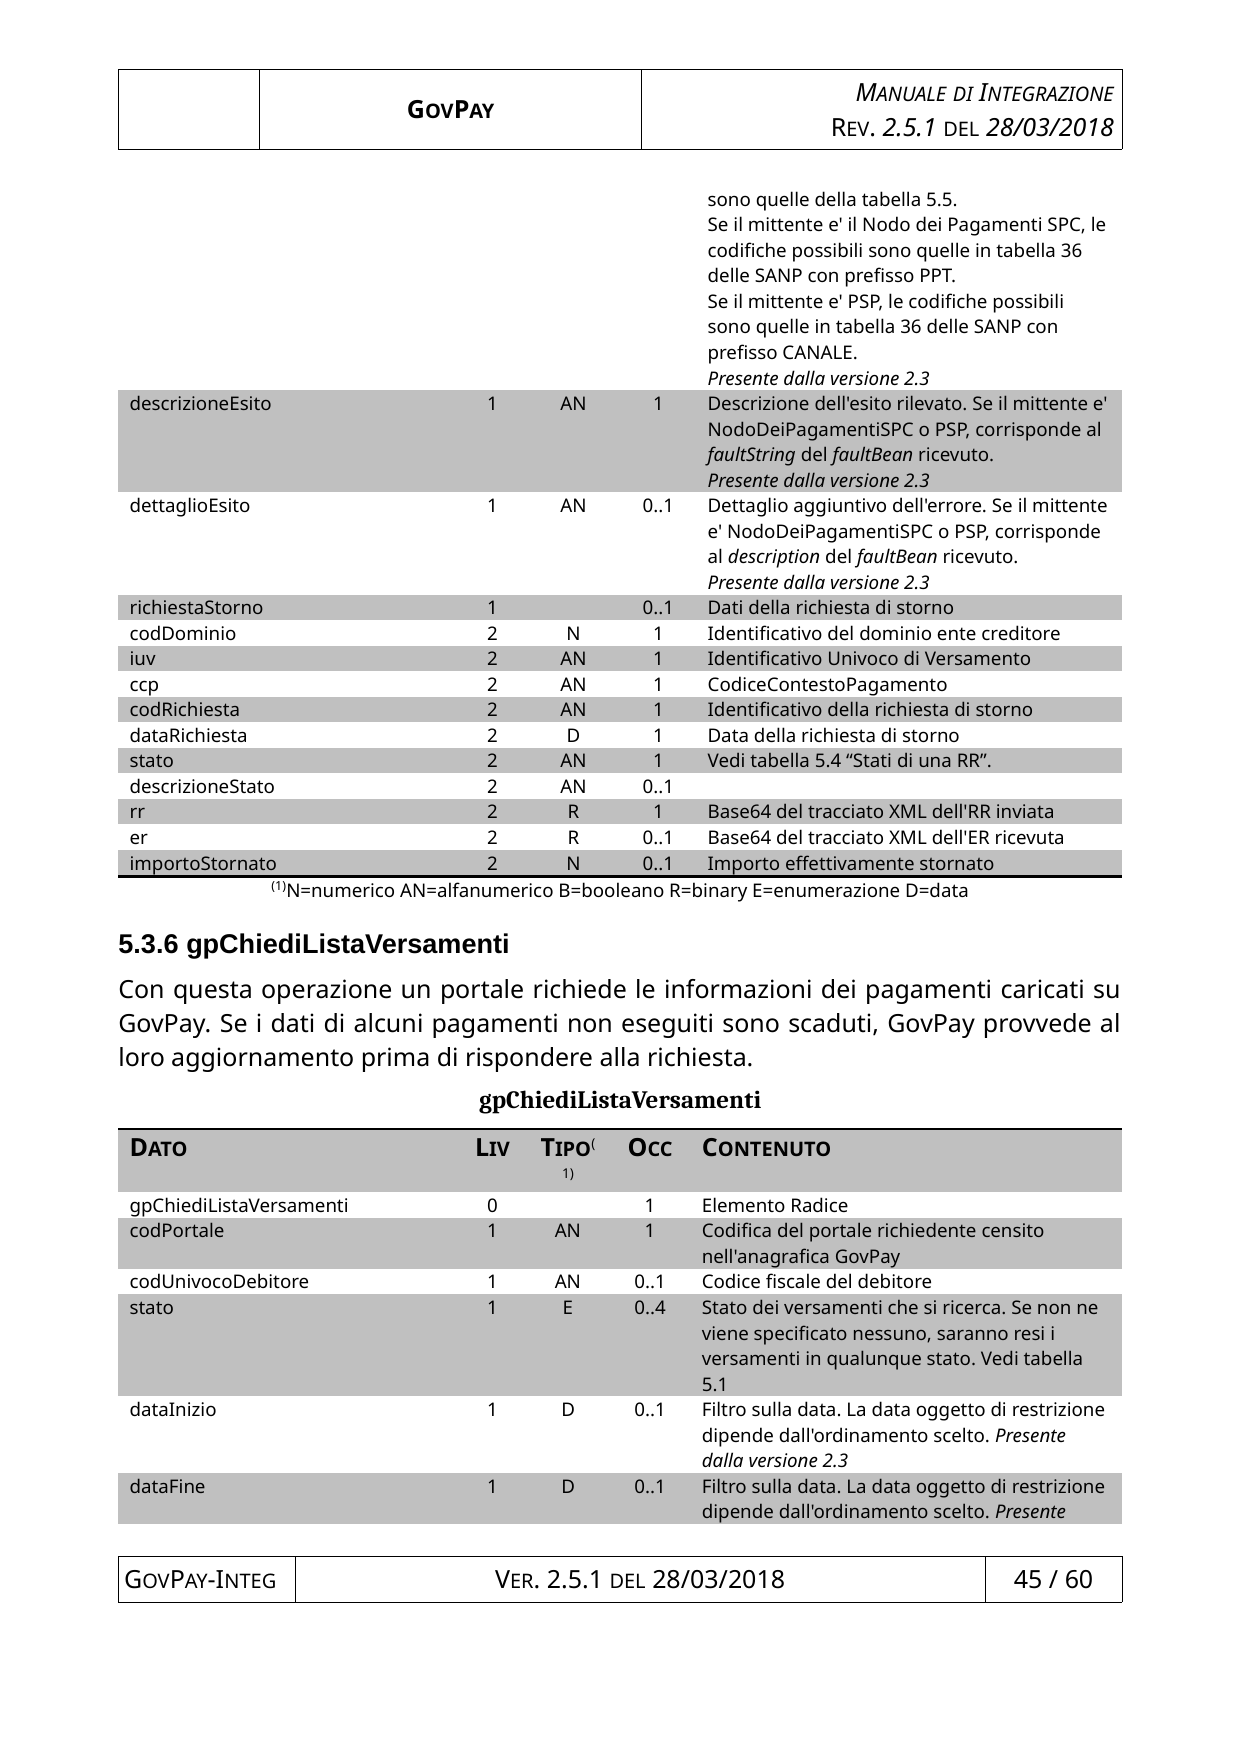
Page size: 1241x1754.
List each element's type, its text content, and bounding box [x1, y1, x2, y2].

text Con questa operazione un portale richiede le informazioni dei pagamenti caricati su GovPay. Se i dati di alcuni pagamenti non eseguiti sono scaduti, GovPay provvede al loro aggiornamento prima di rispondere alla richiesta. [118, 972, 1122, 1074]
table_cell [526, 186, 620, 390]
table_cell 1 [458, 1218, 526, 1269]
table_cell codUnivocoDebitore [118, 1269, 458, 1294]
table_cell Filtro sulla data. La data oggetto di restrizione dipende dall'ordinamento scelto. Presente [690, 1473, 1122, 1524]
table_cell importoStornato [118, 850, 458, 875]
table_cell R [526, 824, 620, 850]
table_cell dataRichiesta [118, 722, 458, 748]
table_cell 0..1 [620, 595, 696, 620]
table_cell 1 [458, 493, 526, 594]
table_cell R [526, 799, 620, 824]
table_cell AN [526, 646, 620, 671]
table_cell 2 [458, 722, 526, 748]
table_cell Codice fiscale del debitore [690, 1269, 1122, 1294]
table_cell 1 [458, 1473, 526, 1524]
table_cell CodiceContestoPagamento [696, 671, 1122, 697]
table_cell 0..1 [620, 493, 696, 594]
table_cell codRichiesta [118, 697, 458, 722]
table_cell 2 [458, 671, 526, 697]
table_cell 1 [458, 1396, 526, 1473]
table_cell 1 [458, 1269, 526, 1294]
table_cell Dettaglio aggiuntivo dell'errore. Se il mittente e' NodoDeiPagamentiSPC o PSP, corrisponde al description del faultBean ricevuto. Presente dalla versione 2.3 [696, 493, 1122, 594]
table_cell Base64 del tracciato XML dell'ER ricevuta [696, 824, 1122, 850]
table_cell AN [526, 493, 620, 594]
table_cell stato [118, 1294, 458, 1396]
table_cell Descrizione dell'esito rilevato. Se il mittente e' NodoDeiPagamentiSPC o PSP, corrisponde al faultString del faultBean ricevuto. Presente dalla versione 2.3 [696, 390, 1122, 492]
table_cell er [118, 824, 458, 850]
table_cell 1 [609, 1218, 690, 1269]
table_cell AN [526, 773, 620, 799]
table_cell Base64 del tracciato XML dell'RR inviata [696, 799, 1122, 824]
table_cell D [526, 1473, 609, 1524]
table_cell Dati della richiesta di storno [696, 595, 1122, 620]
table_cell [458, 186, 526, 390]
table_cell 2 [458, 620, 526, 646]
table_cell 2 [458, 773, 526, 799]
table_cell 2 [458, 646, 526, 671]
table_cell Identificativo del dominio ente creditore [696, 620, 1122, 646]
table_cell descrizioneStato [118, 773, 458, 799]
table_cell [526, 1192, 609, 1218]
table_cell dettaglioEsito [118, 493, 458, 594]
table_cell 1 [620, 722, 696, 748]
table_cell Data della richiesta di storno [696, 722, 1122, 748]
text (1)N=numerico AN=alfanumerico B=booleano R=binary E=enumerazione D=data [118, 878, 1122, 903]
table_cell D [526, 1396, 609, 1473]
table_cell gpChiediListaVersamenti [118, 1192, 458, 1218]
table_cell 0 [458, 1192, 526, 1218]
table_cell N [526, 620, 620, 646]
table_cell 2 [458, 748, 526, 773]
table_cell 0..1 [620, 850, 696, 875]
table_cell 1 [458, 390, 526, 492]
table_cell Importo effettivamente stornato [696, 850, 1122, 875]
table_cell sono quelle della tabella 5.5. Se il mittente e' il Nodo dei Pagamenti SPC, le codifiche possibili sono quelle in tabella 36 delle SANP con prefisso PPT. Se il mittente e' PSP, le codifiche possibili sono quelle in tabella 36 delle SANP con prefisso CANALE. Presente dalla versione 2.3 [696, 186, 1122, 390]
table_cell 2 [458, 799, 526, 824]
table_cell AN [526, 390, 620, 492]
table_cell AN [526, 748, 620, 773]
table_cell 0..1 [620, 824, 696, 850]
table_cell Liv [458, 1130, 526, 1192]
table_cell 2 [458, 850, 526, 875]
table_cell dataInizio [118, 1396, 458, 1473]
table_cell Stato dei versamenti che si ricerca. Se non ne viene specificato nessuno, saranno resi i versamenti in qualunque stato. Vedi tabella 5.1 [690, 1294, 1122, 1396]
table_cell 1 [620, 799, 696, 824]
table_cell 0..4 [609, 1294, 690, 1396]
table_cell descrizioneEsito [118, 390, 458, 492]
table_cell iuv [118, 646, 458, 671]
table_cell 1 [458, 1294, 526, 1396]
table_cell dataFine [118, 1473, 458, 1524]
table_cell 0..1 [609, 1396, 690, 1473]
table_cell codPortale [118, 1218, 458, 1269]
table_cell E [526, 1294, 609, 1396]
table_cell Elemento Radice [690, 1192, 1122, 1218]
table_cell 1 [620, 646, 696, 671]
table_cell 1 [620, 748, 696, 773]
table_cell rr [118, 799, 458, 824]
table_cell Codifica del portale richiedente censito nell'anagrafica GovPay [690, 1218, 1122, 1269]
table_cell 1 [609, 1192, 690, 1218]
table_cell 0..1 [609, 1473, 690, 1524]
table_cell 1 [458, 595, 526, 620]
table_cell Dato [118, 1130, 458, 1192]
table_cell 0..1 [620, 773, 696, 799]
table_cell codDominio [118, 620, 458, 646]
table_cell Filtro sulla data. La data oggetto di restrizione dipende dall'ordinamento scelto. Presente dalla versione 2.3 [690, 1396, 1122, 1473]
table_cell 1 [620, 671, 696, 697]
table_cell 2 [458, 824, 526, 850]
table_cell [526, 595, 620, 620]
table_cell Contenuto [690, 1130, 1122, 1192]
table_cell D [526, 722, 620, 748]
table_cell AN [526, 671, 620, 697]
table_cell 1 [620, 697, 696, 722]
table_cell Identificativo della richiesta di storno [696, 697, 1122, 722]
table_cell AN [526, 697, 620, 722]
table_cell [118, 186, 458, 390]
table_cell Identificativo Univoco di Versamento [696, 646, 1122, 671]
table_cell richiestaStorno [118, 595, 458, 620]
table_cell Vedi tabella 5.4 “Stati di una RR”. [696, 748, 1122, 773]
table_header gpChiediListaVersamenti [118, 1086, 1122, 1128]
subtitle gpChiediListaVersamenti [118, 928, 1122, 959]
table_cell AN [526, 1269, 609, 1294]
table_cell Occ [609, 1130, 690, 1192]
table_cell AN [526, 1218, 609, 1269]
table_cell 2 [458, 697, 526, 722]
table_cell Tipo(1) [526, 1130, 609, 1192]
table_cell 1 [620, 620, 696, 646]
table_cell [620, 186, 696, 390]
table_cell stato [118, 748, 458, 773]
table_cell 0..1 [609, 1269, 690, 1294]
table_cell 1 [620, 390, 696, 492]
table_cell [696, 773, 1122, 799]
table_cell N [526, 850, 620, 875]
table_cell ccp [118, 671, 458, 697]
